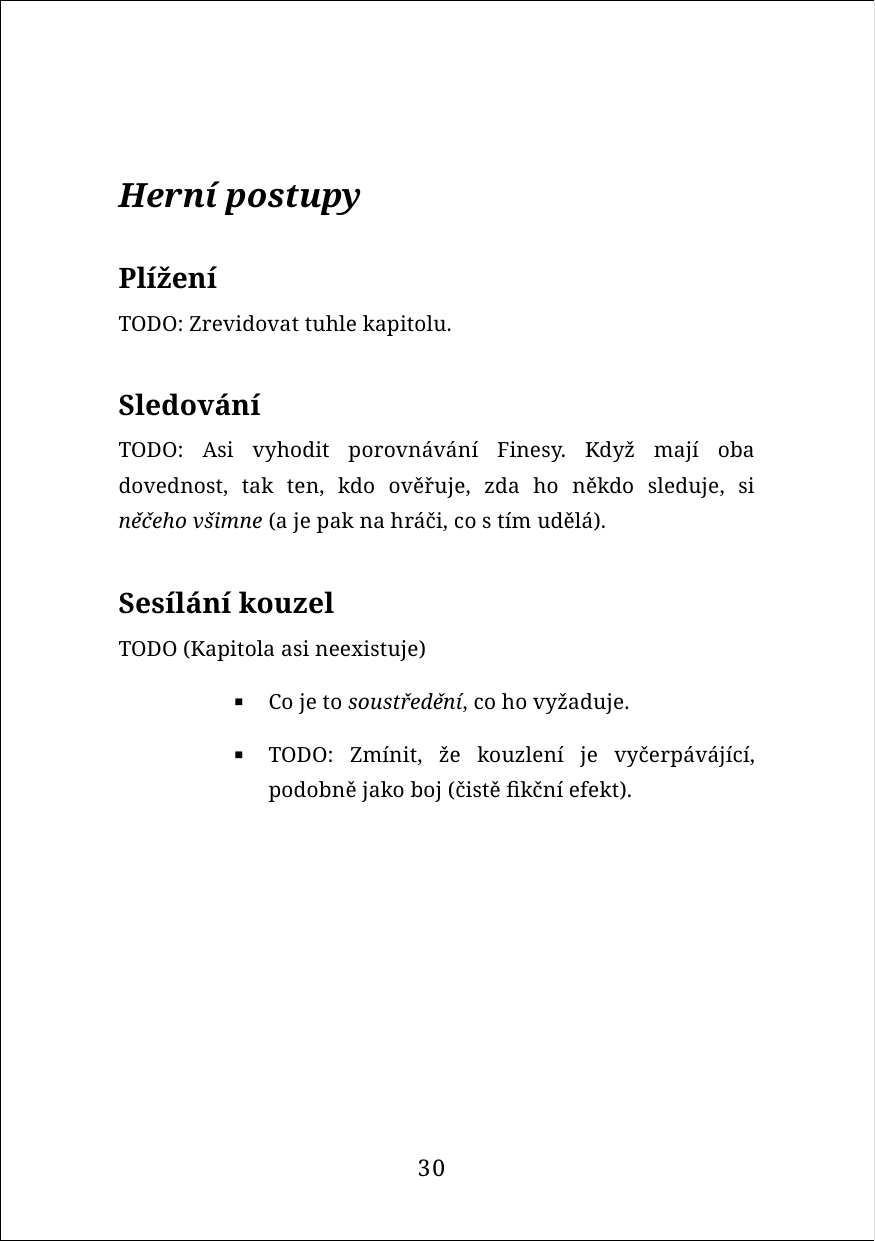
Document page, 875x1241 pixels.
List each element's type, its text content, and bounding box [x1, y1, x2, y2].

list TODO: Zmínit, že kouzlení je vyčerpávájící, podobně jako boj (čistě fikční efekt). [231, 740, 756, 804]
text TODO (Kapitola asi neexistuje) [118, 634, 756, 662]
text TODO: Asi vyhodit porovnávání Finesy. Když mají oba dovednost, tak ten, kdo ověřuje, zda ho někdo sleduje, si něčeho všimne (a je pak na hráči, co s tím udělá). [118, 436, 756, 535]
subtitle Herní postupy [118, 172, 756, 217]
list Co je to soustředění, co ho vyžaduje. [231, 687, 756, 715]
subtitle Sesílání kouzel [118, 583, 756, 622]
subtitle Plížení [118, 258, 756, 297]
text TODO: Zrevidovat tuhle kapitolu. [118, 309, 756, 337]
subtitle Sledování [118, 386, 756, 424]
